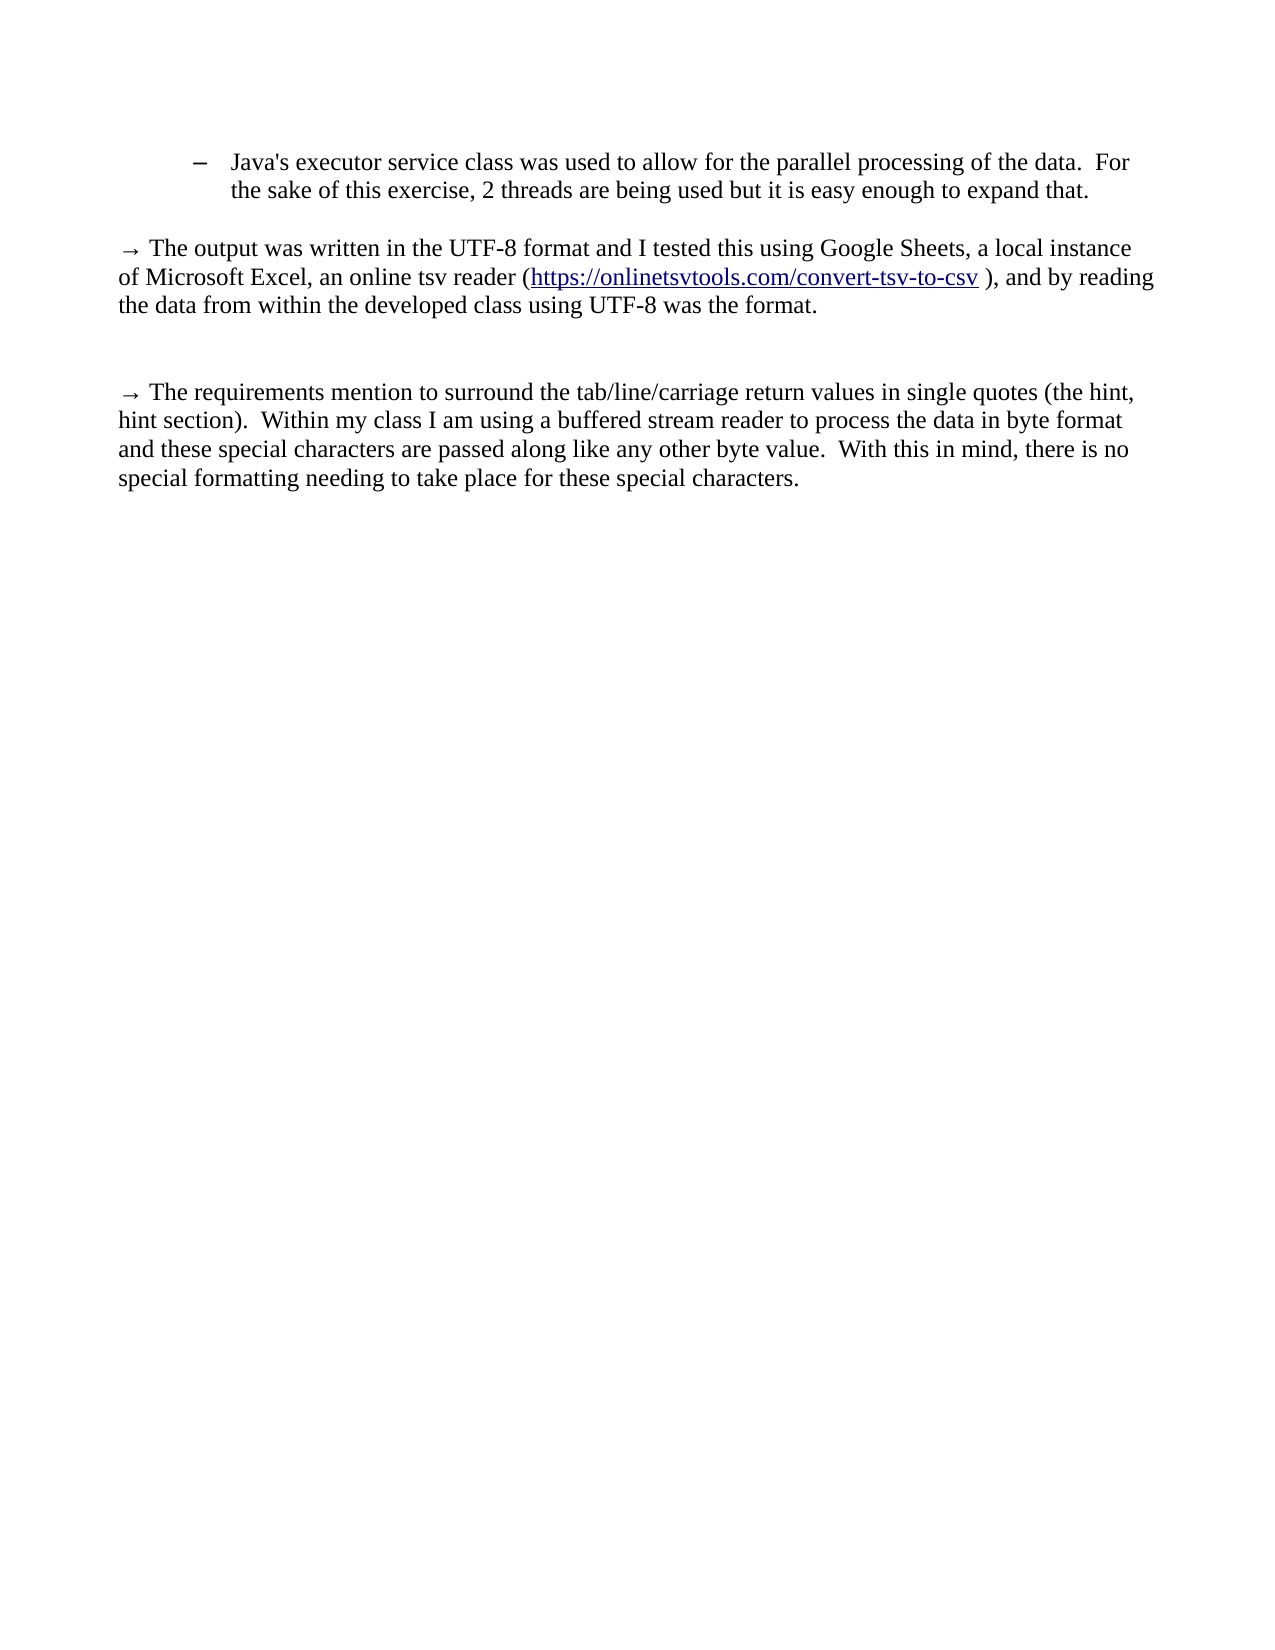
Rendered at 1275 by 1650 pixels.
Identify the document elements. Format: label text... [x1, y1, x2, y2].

text → The output was written in the UTF-8 format and I tested this using Google Sheets, a local instance of Microsoft Excel, an online tsv reader (https://onlinetsvtools.com/convert-tsv-to-csv ), and by reading the data from within the developed class using UTF-8 was the format. [118, 233, 1157, 319]
text → The requirements mention to surround the tab/line/carriage return values in single quotes (the hint, hint section). Within my class I am using a buffered stream reader to process the data in byte format and these special characters are passed along like any other byte value. With this in mind, there is no special formatting needing to take place for these special characters. [118, 377, 1157, 492]
list Java's executor service class was used to allow for the parallel processing of the data. For the sake of this exercise, 2 threads are being used but it is easy enough to expand that. [193, 147, 1157, 204]
